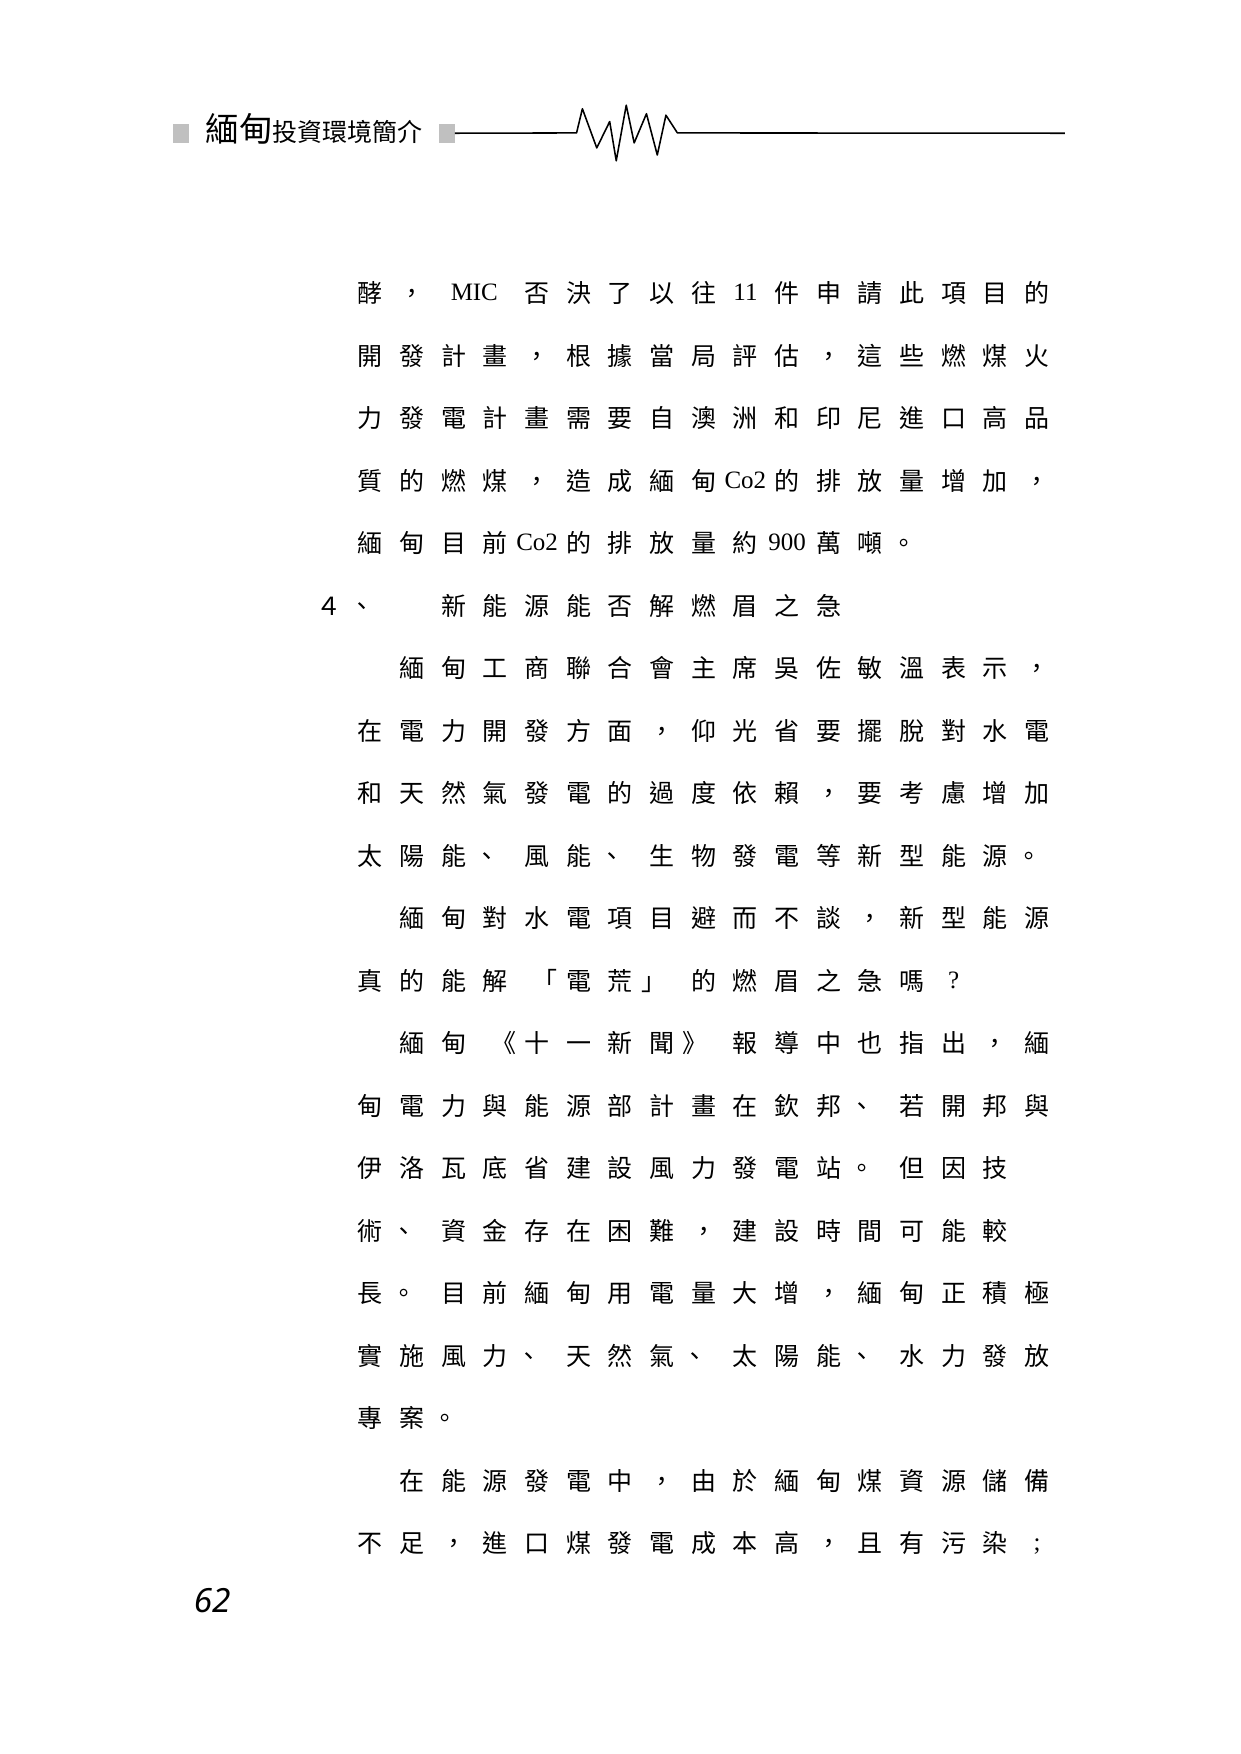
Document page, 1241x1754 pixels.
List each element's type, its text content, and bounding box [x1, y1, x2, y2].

text ４、 新能源能否解燃眉之急 [284, 563, 1058, 625]
text 在能源發電中，由於緬甸煤資源儲備不足，進口煤發電成本高，且有污染; [334, 1438, 1058, 1563]
text 緬甸工商聯合會主席吳佐敏溫表示，在電力開發方面，仰光省要擺脫對水電和天然氣發電的過度依賴，要考慮增加太陽能、風能、生物發電等新型能源。 [334, 625, 1058, 875]
text 酵，MIC否決了以往11件申請此項目的開發計畫，根據當局評估，這些燃煤火力發電計畫需要自澳洲和印尼進口高品質的燃煤，造成緬甸Co2的排放量增加，緬甸目前Co2的排放量約900萬噸。 [334, 250, 1058, 563]
text 緬甸對水電項目避而不談，新型能源真的能解「電荒」的燃眉之急嗎? [334, 875, 1058, 1000]
text 緬甸《十一新聞》報導中也指出，緬甸電力與能源部計畫在欽邦、若開邦與伊洛瓦底省建設風力發電站。但因技術、資金存在困難，建設時間可能較長。目前緬甸用電量大增，緬甸正積極實施風力、天然氣、太陽能、水力發放專案。 [334, 1000, 1058, 1438]
